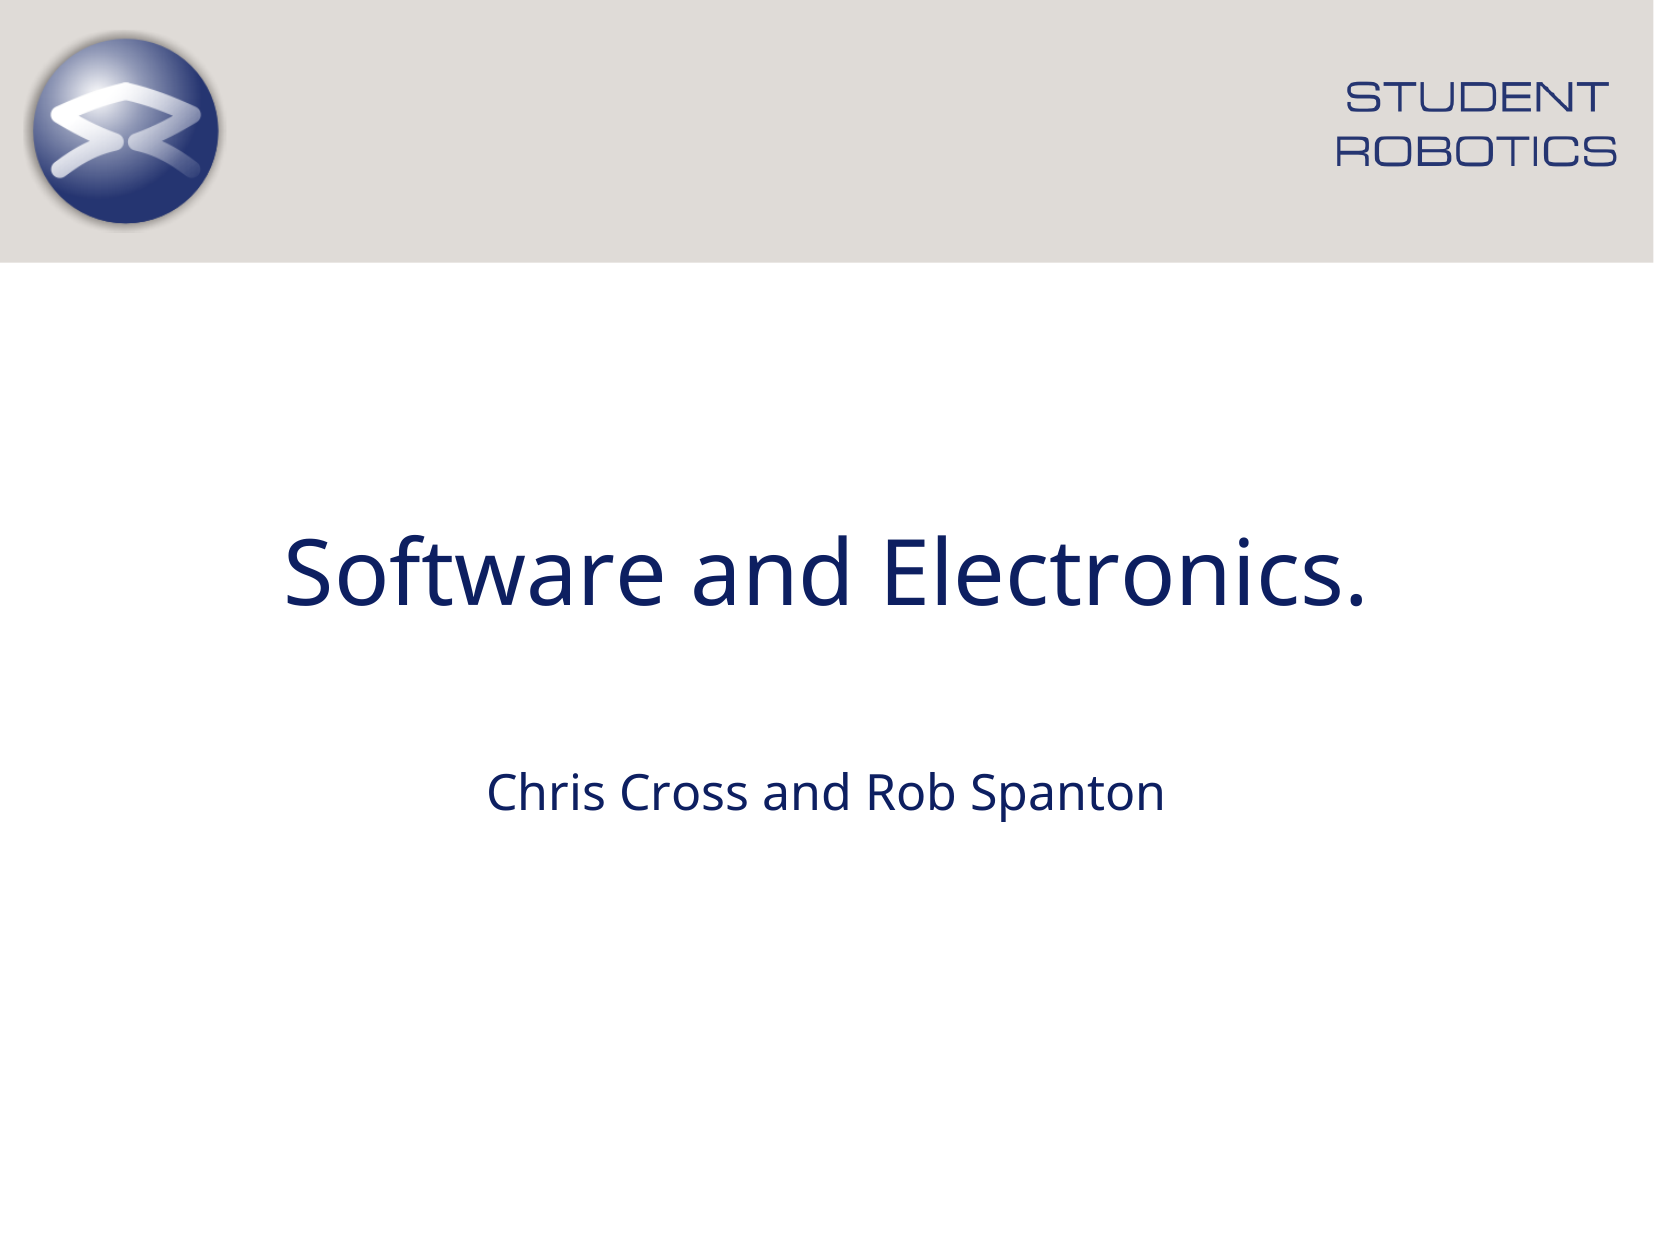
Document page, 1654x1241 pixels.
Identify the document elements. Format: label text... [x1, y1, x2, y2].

picture [1332, 68, 1633, 174]
picture [9, 19, 245, 245]
title Software and Electronics. Chris Cross and Rob Spanton [82, 119, 1571, 1214]
